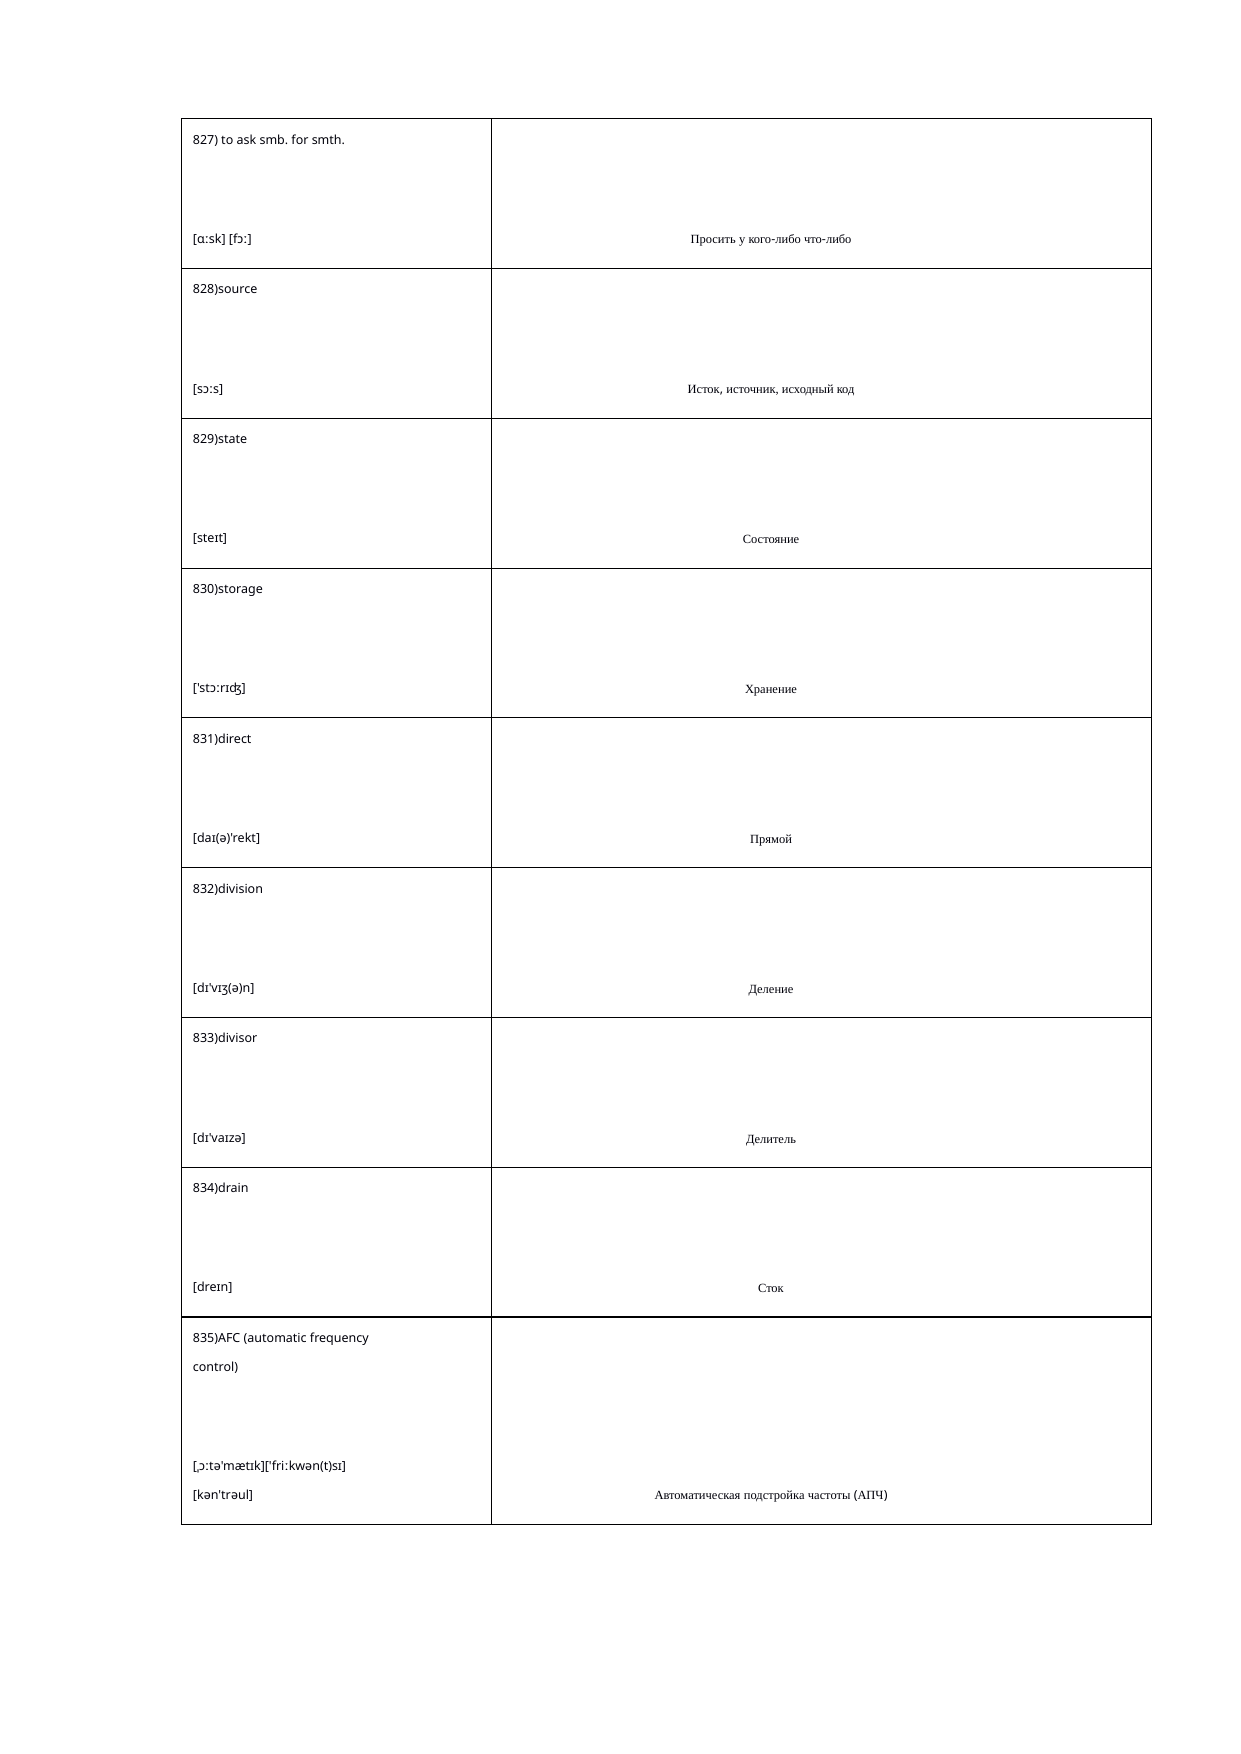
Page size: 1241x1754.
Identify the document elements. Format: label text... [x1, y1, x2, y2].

table_cell Сток [492, 1168, 1151, 1316]
table_cell Делитель [492, 1018, 1151, 1167]
table_cell 827) to ask smb. for smth. [ɑːsk] [fɔː] [182, 119, 491, 268]
table_cell 835)AFC (automatic frequency control) [ˌɔːtə'mætɪk]['friːkwən(t)sɪ] [kən'trəul] [182, 1318, 491, 1524]
table_cell 833)divisor [dɪ'vaɪzə] [182, 1018, 491, 1167]
table_cell 830)storage ['stɔːrɪʤ] [182, 569, 491, 717]
table_cell 831)direct [daɪ(ə)'rekt] [182, 718, 491, 867]
table_cell 828)source [sɔːs] [182, 269, 491, 418]
table_cell Прямой [492, 718, 1151, 867]
table_cell 829)state [steɪt] [182, 419, 491, 567]
table_cell Исток, источник, исходный код [492, 269, 1151, 418]
table_cell Деление [492, 868, 1151, 1017]
table_cell Автоматическая подстройка частоты (АПЧ) [492, 1318, 1151, 1524]
table_cell Хранение [492, 569, 1151, 717]
table_cell 834)drain [dreɪn] [182, 1168, 491, 1316]
table_cell Состояние [492, 419, 1151, 567]
table_cell Просить у кого-либо что-либо [492, 119, 1151, 268]
table_cell 832)division [dɪ'vɪʒ(ə)n] [182, 868, 491, 1017]
